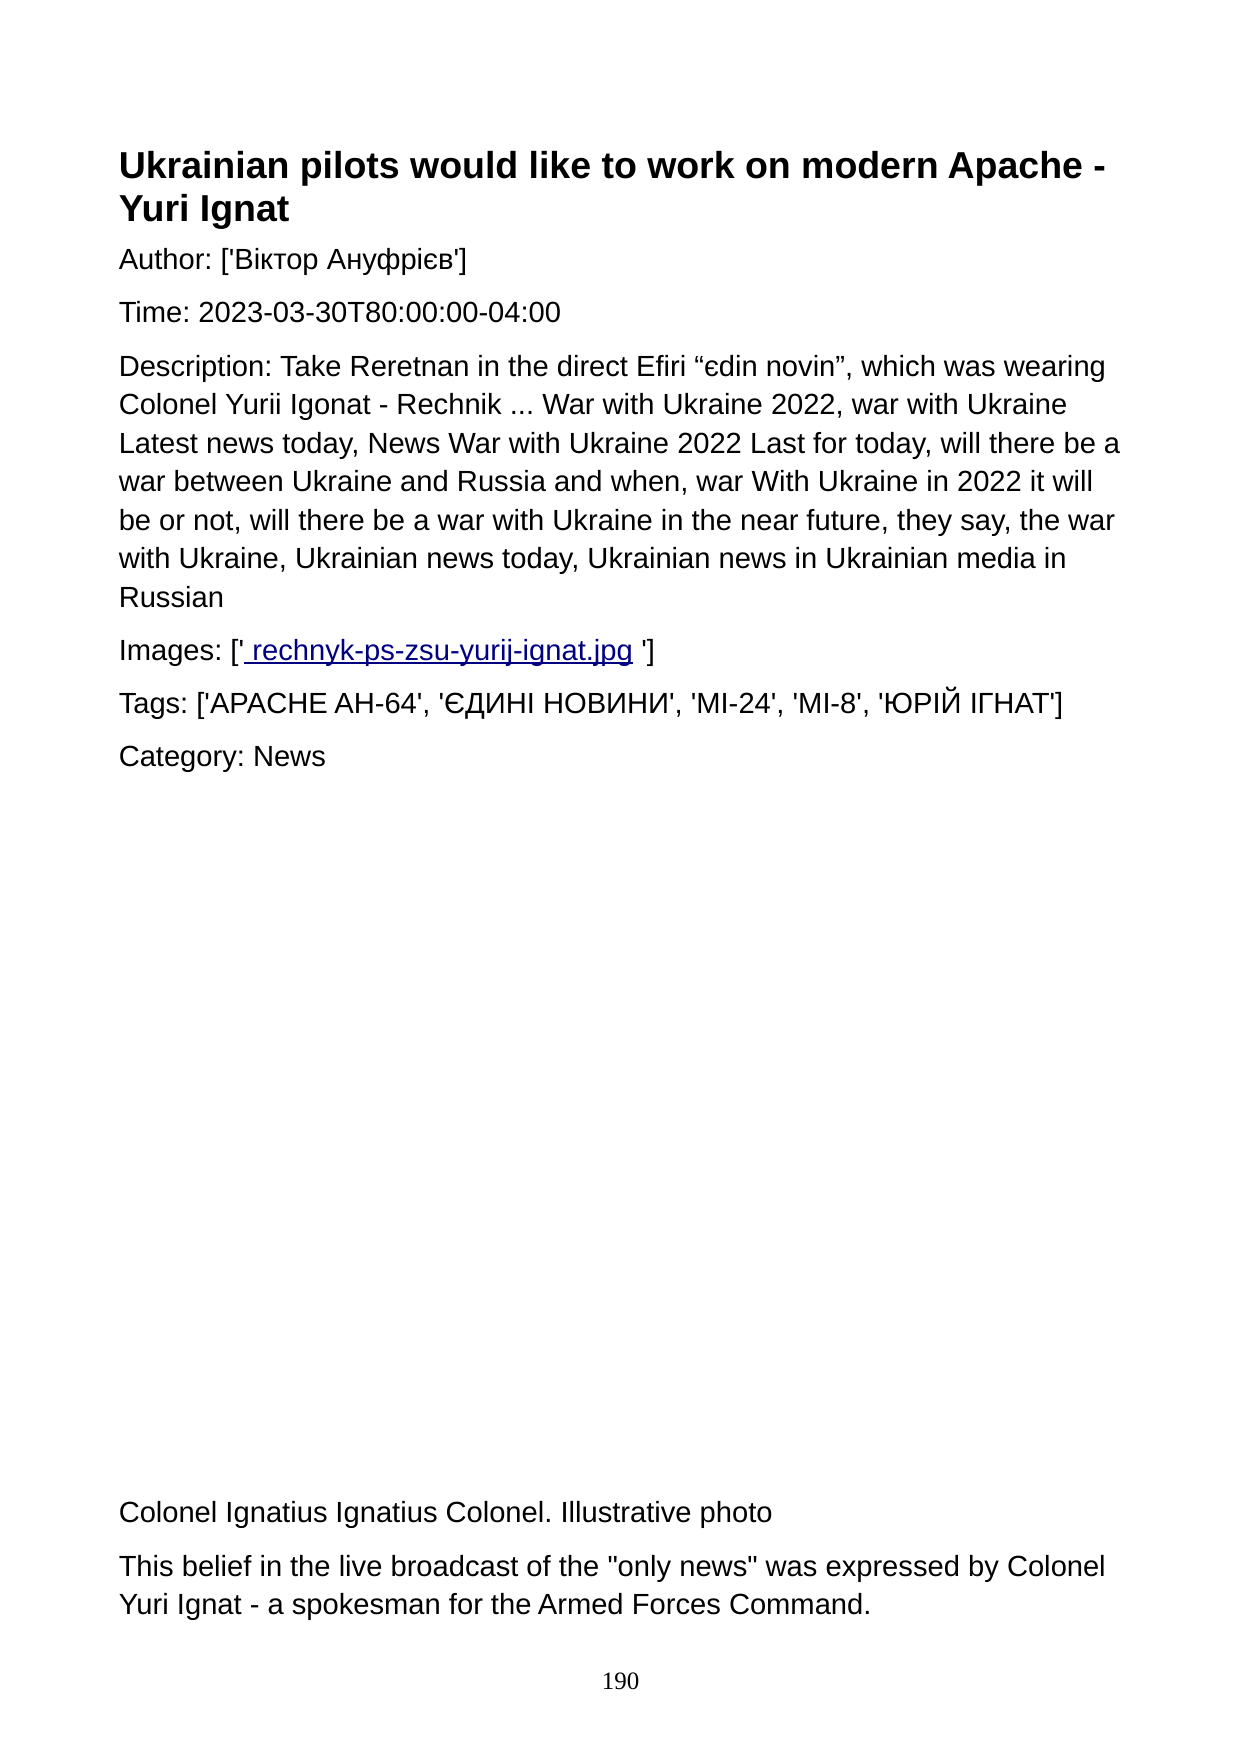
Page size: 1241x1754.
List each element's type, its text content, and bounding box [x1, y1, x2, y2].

text This belief in the live broadcast of the "only news" was expressed by Colonel Yuri Ignat - a spokesman for the Armed Forces Command. [118, 1548, 1122, 1621]
text Colonel Ignatius Ignatius Colonel. Illustrative photo [118, 792, 1122, 1529]
text Tags: ['APACHE AH-64', 'ЄДИНІ НОВИНИ', 'МІ-24', 'МІ-8', 'ЮРІЙ ІГНАТ'] [118, 686, 1122, 719]
text Category: News [118, 739, 1122, 773]
text Author: ['Віктор Ануфрієв'] [118, 242, 1122, 276]
text Description: Take Reretnan in the direct Efiri “єdin novin”, which was wearing Colonel Yurii Igonat - Rechnik ... War with Ukraine 2022, war with Ukraine Latest news today, News War with Ukraine 2022 Last for today, will there be a war between Ukraine and Russia and when, war With Ukraine in 2022 it will be or not, will there be a war with Ukraine in the near future, they say, the war with Ukraine, Ukrainian news today, Ukrainian news in Ukrainian media in Russian [118, 348, 1122, 613]
text Time: 2023-03-30T80:00:00-04:00 [118, 295, 1122, 329]
text Images: [' rechnyk-ps-zsu-yurij-ignat.jpg '] [118, 633, 1122, 666]
subtitle Ukrainian pilots would like to work on modern Apache - Yuri Ignat [118, 143, 1122, 230]
